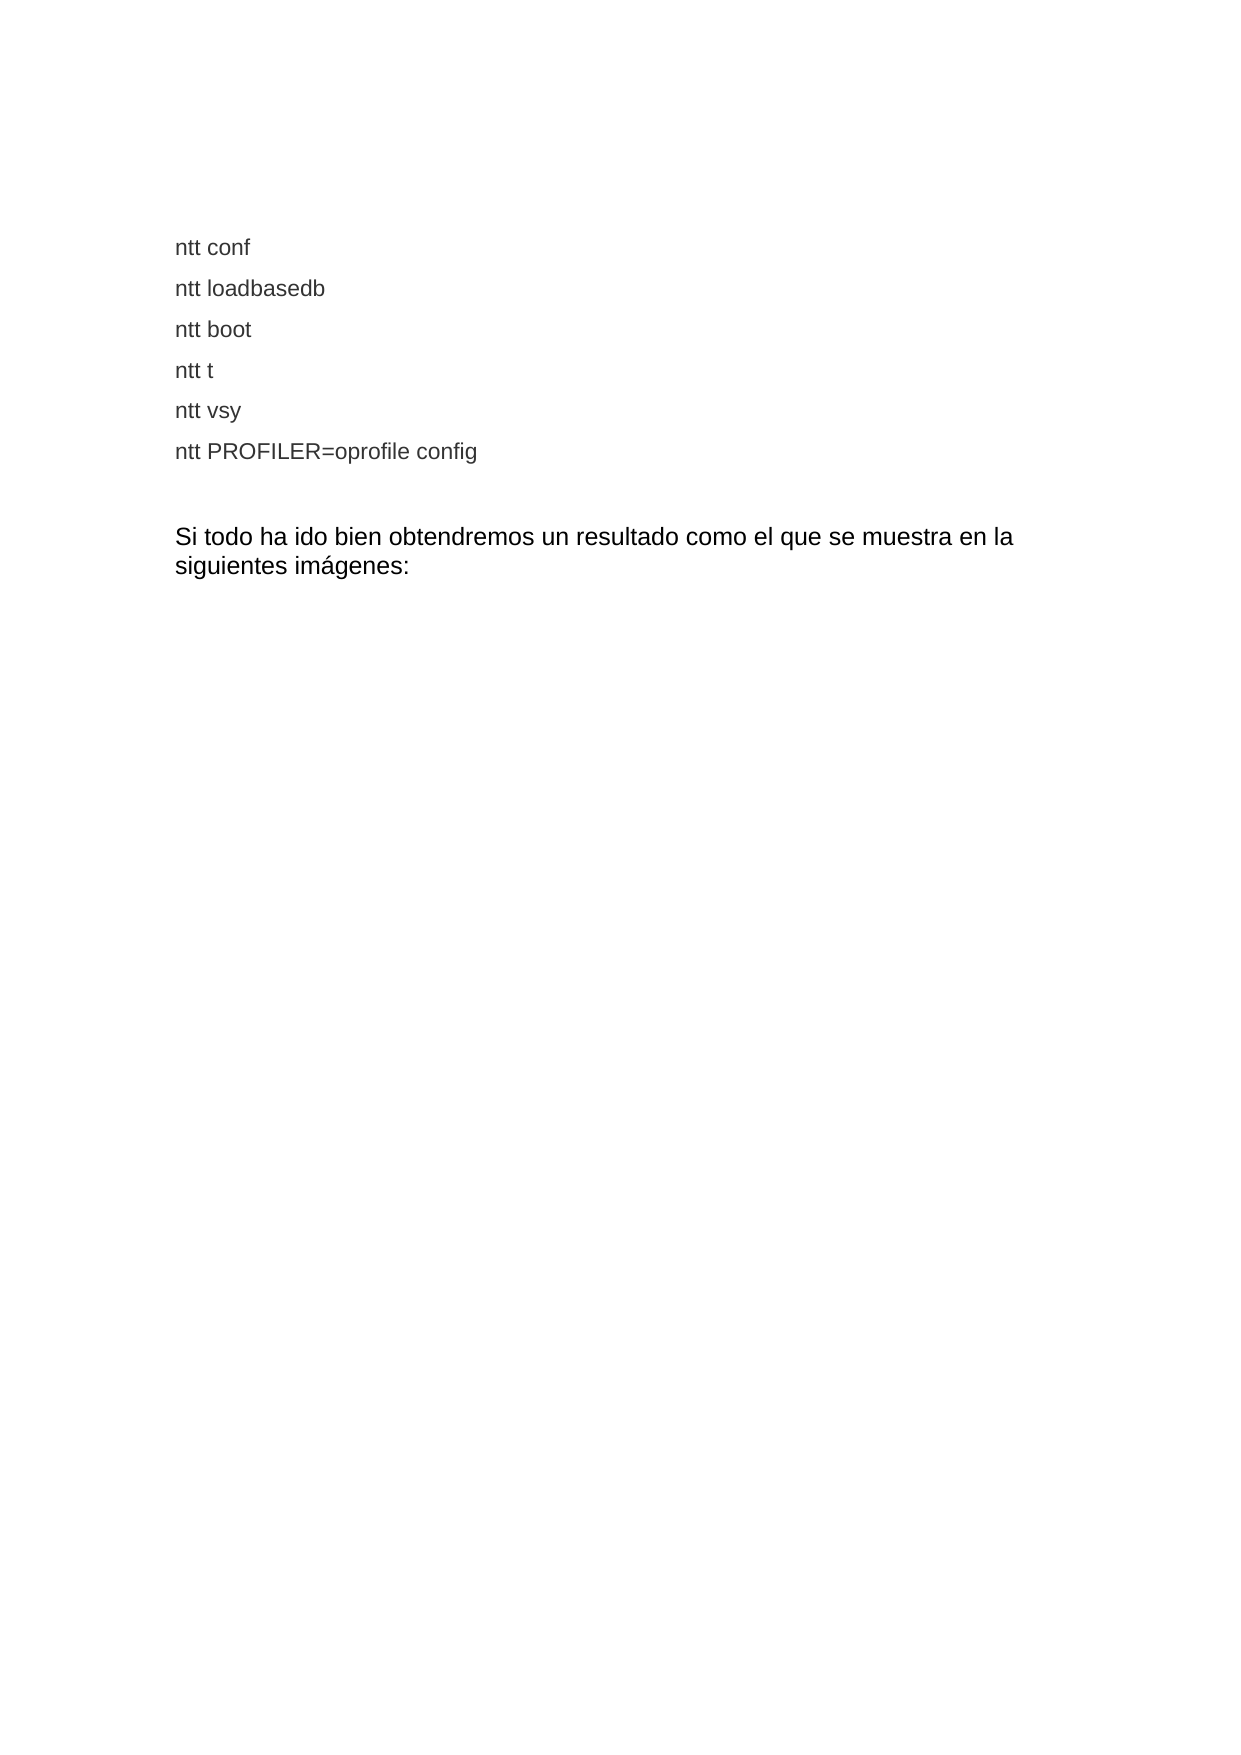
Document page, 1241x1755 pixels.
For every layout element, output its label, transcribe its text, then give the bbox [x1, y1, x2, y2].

text ntt PROFILER=oprofile config [175, 438, 1065, 464]
text ntt loadbasedb [175, 275, 1065, 301]
text ntt t [175, 357, 1065, 383]
text ntt conf [175, 234, 1065, 261]
text ntt vsy [175, 397, 1065, 424]
text ntt boot [175, 316, 1065, 342]
text Si todo ha ido bien obtendremos un resultado como el que se muestra en la siguientes imágenes: [175, 522, 1065, 579]
